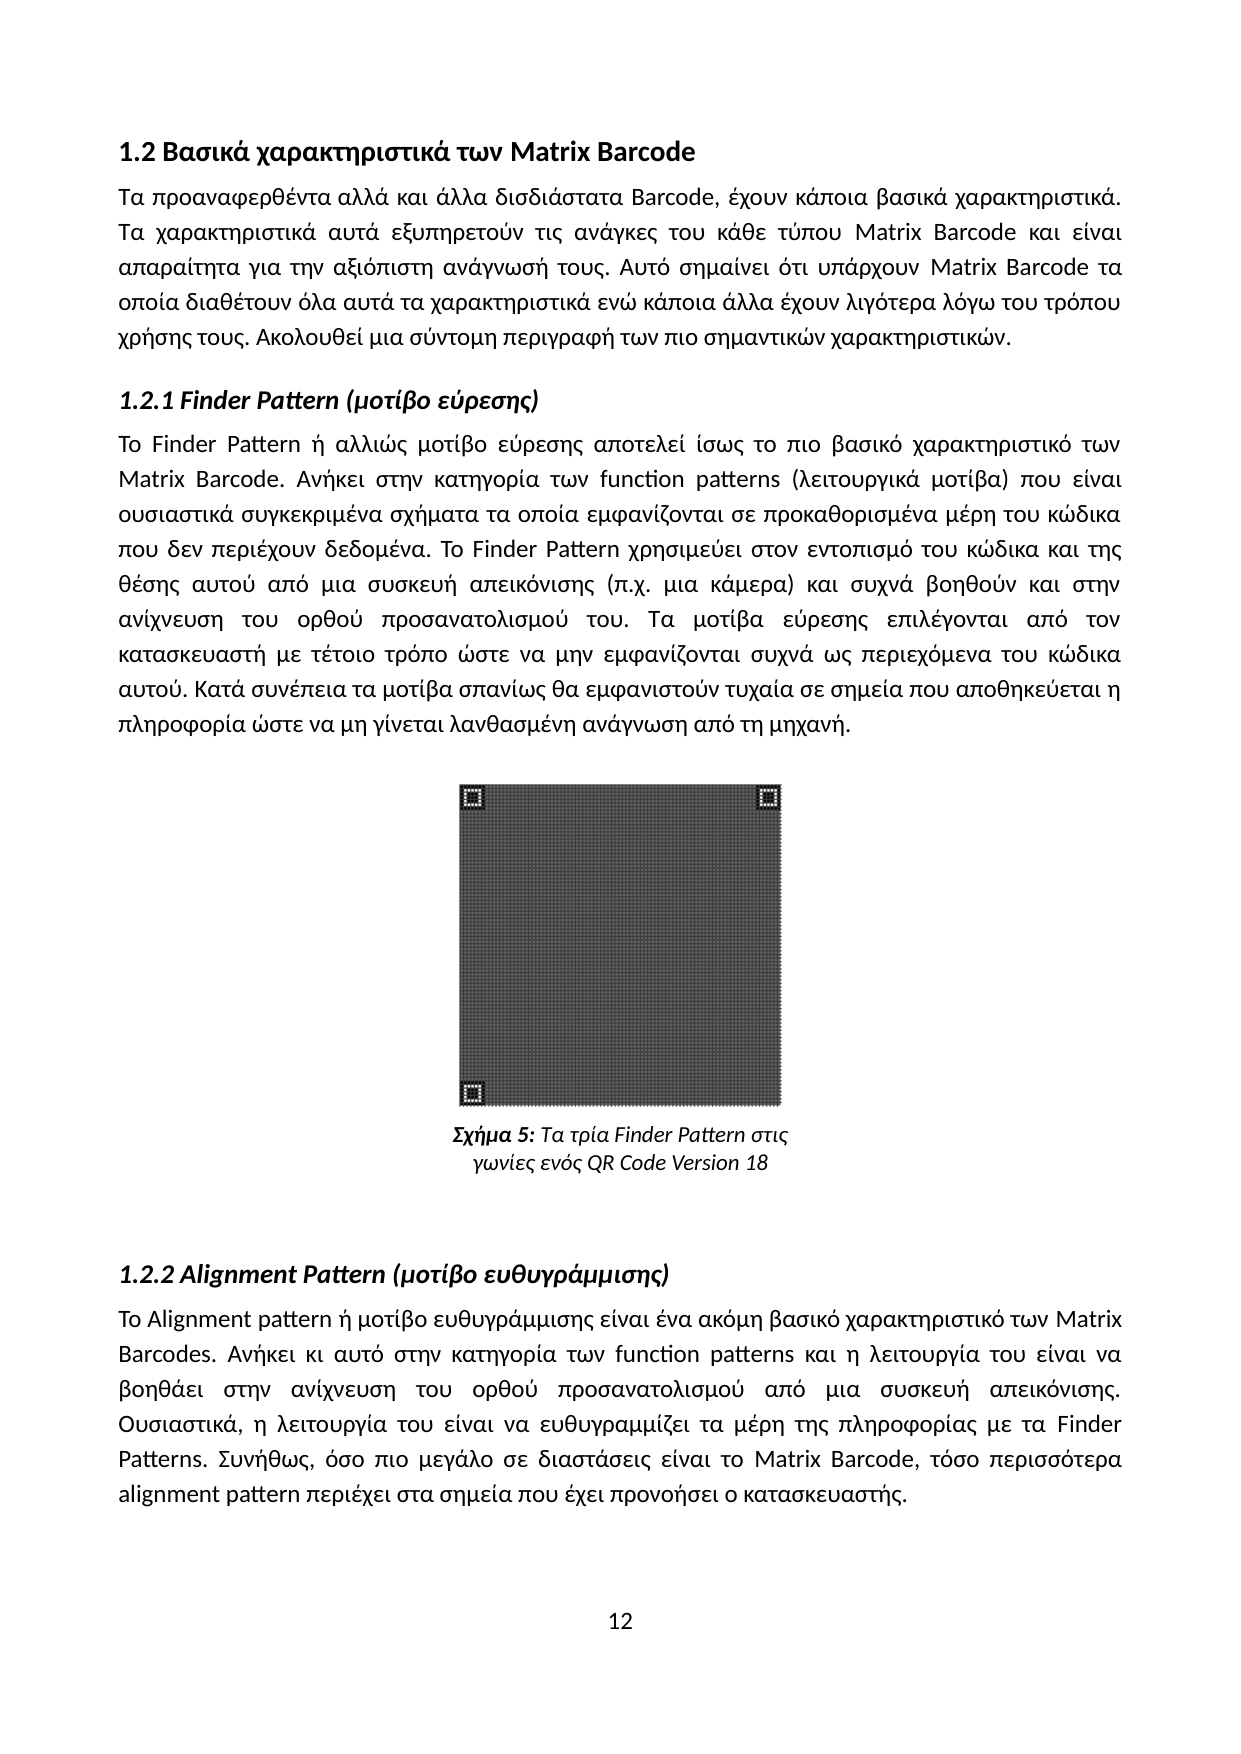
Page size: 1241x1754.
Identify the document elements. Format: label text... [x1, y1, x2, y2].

subtitle 1.2 Βασικά χαρακτηριστικά των Matrix Barcode [118, 133, 1122, 168]
text Το Finder Pattern ή αλλιώς μοτίβο εύρεσης αποτελεί ίσως το πιο βασικό χαρακτηριστικό των Matrix Barcode. Ανήκει στην κατηγορία των function patterns (λειτουργικά μοτίβα) που είναι ουσιαστικά συγκεκριμένα σχήματα τα οποία εμφανίζονται σε προκαθορισμένα μέρη του κώδικα που δεν περιέχουν δεδομένα. Το Finder Pattern χρησιμεύει στον εντοπισμό του κώδικα και της θέσης αυτού από μια συσκευή απεικόνισης (π.χ. μια κάμερα) και συχνά βοηθούν και στην ανίχνευση του ορθού προσανατολισμού του. Τα μοτίβα εύρεσης επιλέγονται από τον κατασκευαστή με τέτοιο τρόπο ώστε να μην εμφανίζονται συχνά ως περιεχόμενα του κώδικα αυτού. Κατά συνέπεια τα μοτίβα σπανίως θα εμφανιστούν τυχαία σε σημεία που αποθηκεύεται η πληροφορία ώστε να μη γίνεται λανθασμένη ανάγνωση από τη μηχανή. [118, 428, 1122, 739]
text Τα προαναφερθέντα αλλά και άλλα δισδιάστατα Barcode, έχουν κάποια βασικά χαρακτηριστικά. Τα χαρακτηριστικά αυτά εξυπηρετούν τις ανάγκες του κάθε τύπου Matrix Barcode και είναι απαραίτητα για την αξιόπιστη ανάγνωσή τους. Αυτό σημαίνει ότι υπάρχουν Matrix Barcode τα οποία διαθέτουν όλα αυτά τα χαρακτηριστικά ενώ κάποια άλλα έχουν λιγότερα λόγω του τρόπου χρήσης τους. Ακολουθεί μια σύντομη περιγραφή των πιο σημαντικών χαρακτηριστικών. [118, 181, 1122, 351]
text Το Alignment pattern ή μοτίβο ευθυγράμμισης είναι ένα ακόμη βασικό χαρακτηριστικό των Matrix Barcodes. Ανήκει κι αυτό στην κατηγορία των function patterns και η λειτουργία του είναι να βοηθάει στην ανίχνευση του ορθού προσανατολισμού από μια συσκευή απεικόνισης. Ουσιαστικά, η λειτουργία του είναι να ευθυγραμμίζει τα μέρη της πληροφορίας με τα Finder Patterns. Συνήθως, όσο πιο μεγάλο σε διαστάσεις είναι το Matrix Barcode, τόσο περισσότερα alignment pattern περιέχει στα σημεία που έχει προνοήσει ο κατασκευαστής. [118, 1303, 1122, 1508]
text Σχήμα 5: Τα τρία Finder Pattern στις γωνίες ενός QR Code Version 18 [419, 1120, 821, 1176]
picture [445, 770, 795, 1120]
subtitle 1.2.2 Alignment Pattern (μοτίβο ευθυγράμμισης) [118, 1257, 1122, 1291]
subtitle 1.2.1 Finder Pattern (μοτίβο εύρεσης) [118, 383, 1122, 416]
